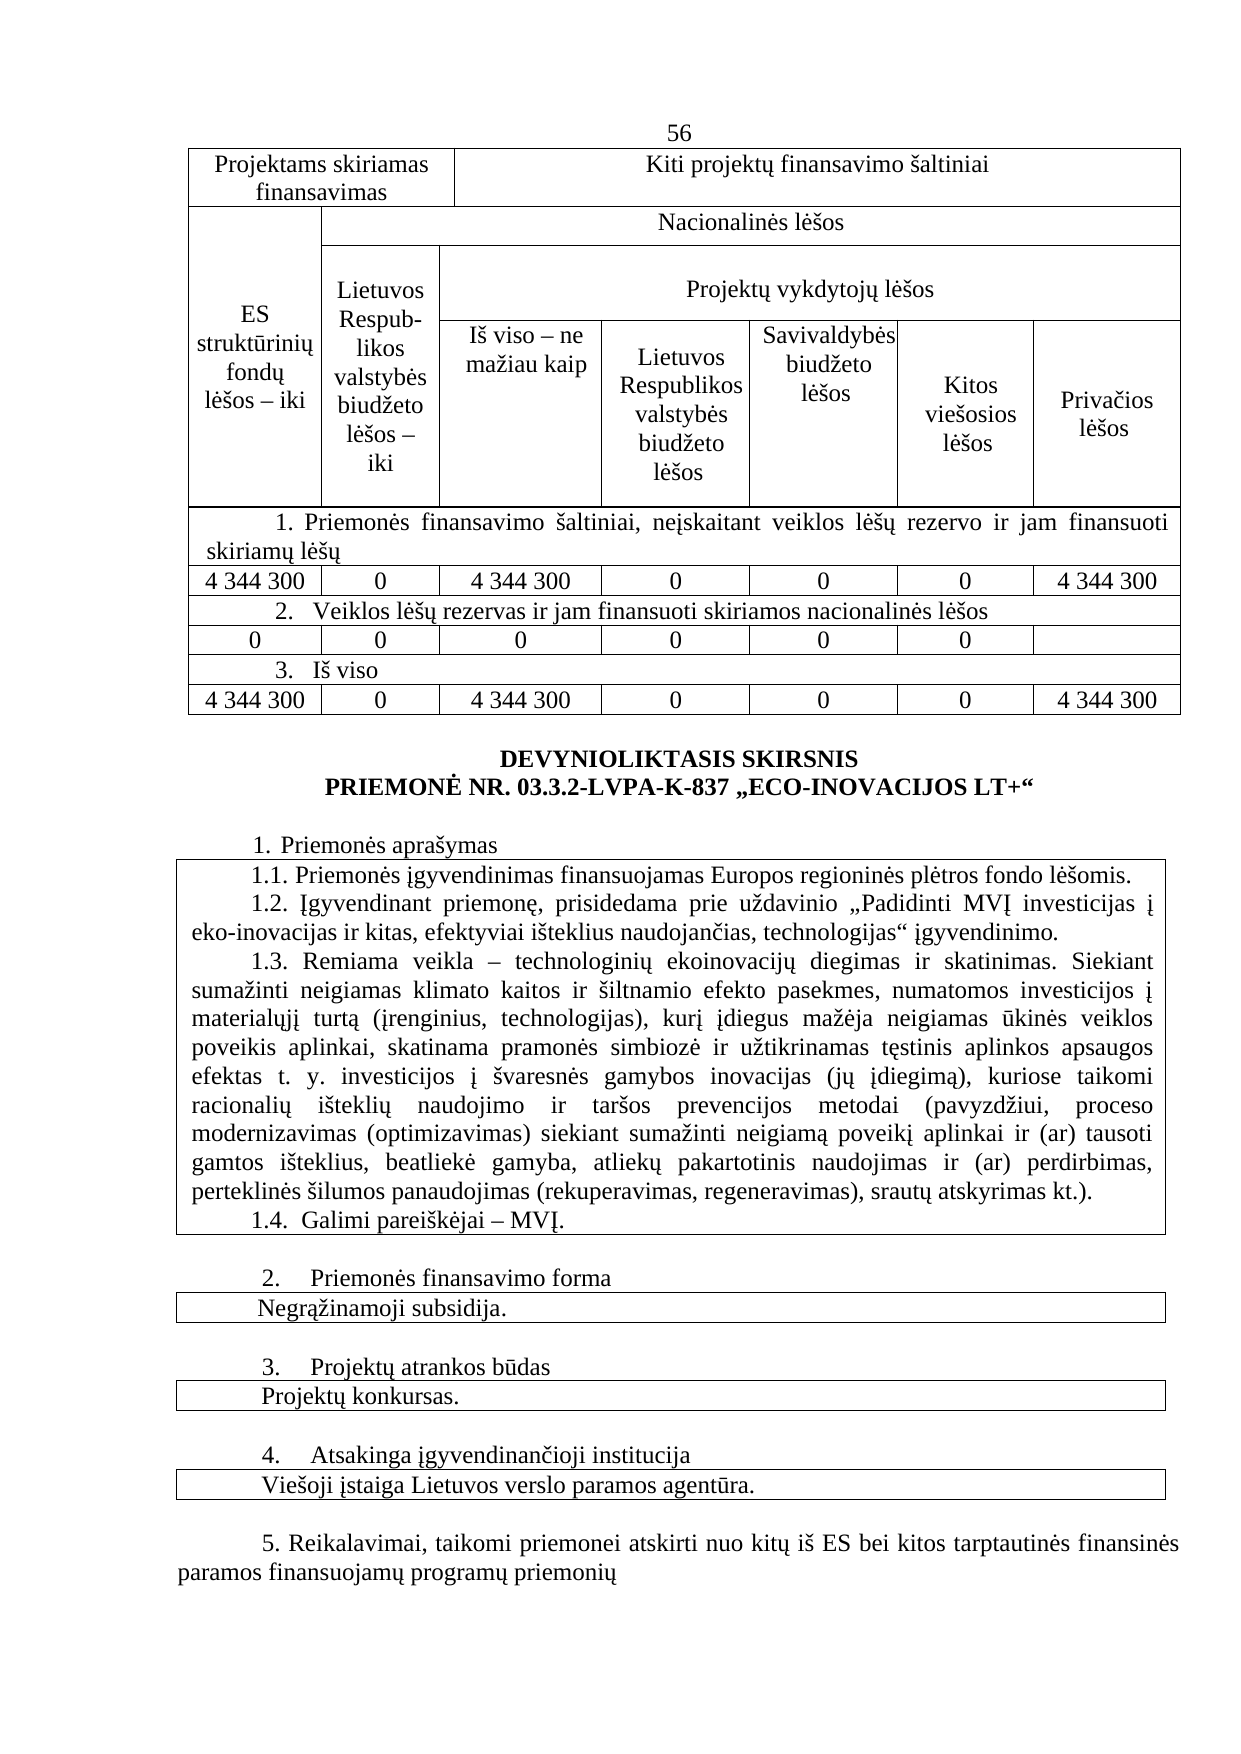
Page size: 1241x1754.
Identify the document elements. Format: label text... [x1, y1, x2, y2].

table_cell Kitos viešosios lėšos [898, 321, 1033, 506]
text 5. Reikalavimai, taikomi priemonei atskirti nuo kitų iš ES bei kitos tarptautinės finansinės paramos finansuojamų programų priemonių [177, 1528, 1181, 1586]
table_cell 1.2. Įgyvendinant priemonę, prisidedama prie uždavinio „Padidinti MVĮ investicijas į eko-inovacijas ir kitas, efektyviai išteklius naudojančias, technologijas“ įgyvendinimo. 1.3. Remiama veikla – technologinių ekoinovacijų diegimas ir skatinimas. Siekiant sumažinti neigiamas klimato kaitos ir šiltnamio efekto pasekmes, numatomos investicijos į materialųjį turtą (įrenginius, technologijas), kurį įdiegus mažėja neigiamas ūkinės veiklos poveikis aplinkai, skatinama pramonės simbiozė ir užtikrinamas tęstinis aplinkos apsaugos efektas t. y. investicijos į švaresnės gamybos inovacijas (jų įdiegimą), kuriose taikomi racionalių išteklių naudojimo ir taršos prevencijos metodai (pavyzdžiui, proceso modernizavimas (optimizavimas) siekiant sumažinti neigiamą poveikį aplinkai ir (ar) tausoti gamtos išteklius, beatliekė gamyba, atliekų pakartotinis naudojimas ir (ar) perdirbimas, perteklinės šilumos panaudojimas (rekuperavimas, regeneravimas), srautų atskyrimas kt.). [177, 889, 1165, 1205]
table_cell 0 [898, 566, 1033, 595]
text 1. Priemonės aprašymas [252, 830, 1181, 859]
table_cell Privačios lėšos [1034, 321, 1180, 506]
text DEVYNIOLIKTASIS SKIRSNIS [177, 744, 1181, 772]
table_cell 0 [189, 626, 321, 654]
table_header Kiti projektų finansavimo šaltiniai [455, 149, 1180, 206]
table_cell Lietuvos Respublikos valstybės biudžeto lėšos [602, 321, 749, 506]
table_cell 0 [750, 566, 897, 595]
table_cell 0 [322, 626, 439, 654]
table_cell 1. Priemonės finansavimo šaltiniai, neįskaitant veiklos lėšų rezervo ir jam finansuoti skiriamų lėšų [189, 508, 1180, 565]
table_cell 4 344 300 [1034, 685, 1180, 714]
table_cell Lietuvos Respub-likos valstybės biudžeto lėšos – iki [322, 246, 439, 506]
table_header 1.1. Priemonės įgyvendinimas finansuojamas Europos regioninės plėtros fondo lėšomis. [177, 860, 1165, 888]
text 2. Priemonės finansavimo forma [262, 1263, 1181, 1292]
table_cell 4 344 300 [440, 685, 601, 714]
table_cell Savivaldybės biudžeto lėšos [750, 321, 897, 506]
table_header Viešoji įstaiga Lietuvos verslo paramos agentūra. [177, 1470, 1165, 1498]
table_cell 2. Veiklos lėšų rezervas ir jam finansuoti skiriamos nacionalinės lėšos [189, 596, 1180, 624]
table_cell 0 [602, 566, 749, 595]
table_cell 0 [898, 626, 1033, 654]
table_cell 4 344 300 [440, 566, 601, 595]
table_cell 3. Iš viso [189, 655, 1180, 684]
table_cell Iš viso – ne mažiau kaip [440, 321, 601, 506]
text PRIEMONĖ NR. 03.3.2-LVPA-K-837 „ECO-INOVACIJOS LT+“ [177, 772, 1181, 801]
table_cell 0 [322, 566, 439, 595]
table_cell 0 [602, 626, 749, 654]
table_cell 1.4. Galimi pareiškėjai – MVĮ. [177, 1205, 1165, 1233]
text 3. Projektų atrankos būdas [262, 1352, 1181, 1380]
table_cell 0 [750, 626, 897, 654]
table_cell 0 [602, 685, 749, 714]
table_cell 0 [322, 685, 439, 714]
table_cell Nacionalinės lėšos [322, 207, 1180, 244]
table_cell 4 344 300 [189, 566, 321, 595]
table_cell [1034, 626, 1180, 654]
table_cell 4 344 300 [1034, 566, 1180, 595]
table_cell 0 [898, 685, 1033, 714]
table_cell 0 [750, 685, 897, 714]
table_header Projektų konkursas. [177, 1381, 1165, 1410]
table_cell 0 [440, 626, 601, 654]
table_header Negrąžinamoji subsidija. [177, 1293, 1165, 1322]
table_cell ES struktūrinių fondų lėšos – iki [189, 207, 321, 506]
text 4. Atsakinga įgyvendinančioji institucija [262, 1440, 1181, 1469]
table_cell Projektų vykdytojų lėšos [440, 246, 1180, 319]
table_cell 4 344 300 [189, 685, 321, 714]
table_header Projektams skiriamas finansavimas [189, 149, 454, 206]
